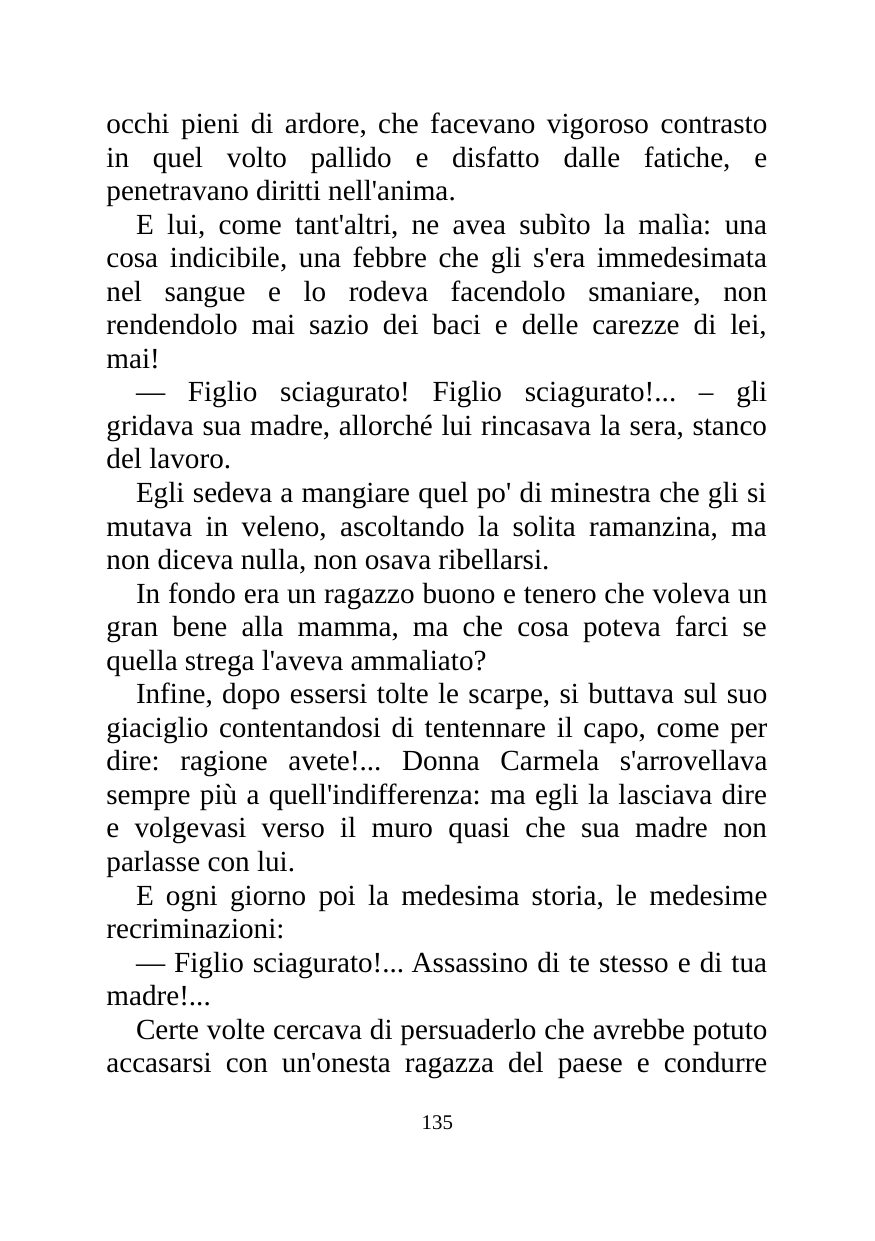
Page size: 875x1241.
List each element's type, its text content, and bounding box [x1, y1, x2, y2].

text occhi pieni di ardore, che facevano vigoroso contrasto in quel volto pallido e disfatto dalle fatiche, e penetravano diritti nell'anima. [106, 106, 768, 207]
text Infine, dopo essersi tolte le scarpe, si buttava sul suo giaciglio contentandosi di tentennare il capo, come per dire: ragione avete!... Donna Carmela s'arrovellava sempre più a quell'indifferenza: ma egli la lasciava dire e volgevasi verso il muro quasi che sua madre non parlasse con lui. [106, 676, 768, 878]
text Egli sedeva a mangiare quel po' di minestra che gli si mutava in veleno, ascoltando la solita ramanzina, ma non diceva nulla, non osava ribellarsi. [106, 475, 768, 576]
text Certe volte cercava di persuaderlo che avrebbe potuto accasarsi con un'onesta ragazza del paese e condurre [106, 1012, 768, 1079]
text — Figlio sciagurato!... Assassino di te stesso e di tua madre!... [106, 945, 768, 1012]
text E lui, come tant'altri, ne avea subìto la malìa: una cosa indicibile, una febbre che gli s'era immedesimata nel sangue e lo rodeva facendolo smaniare, non rendendolo mai sazio dei baci e delle carezze di lei, mai! [106, 207, 768, 374]
text — Figlio sciagurato! Figlio sciagurato!... – gli gridava sua madre, allorché lui rincasava la sera, stanco del lavoro. [106, 374, 768, 475]
text E ogni giorno poi la medesima storia, le medesime recriminazioni: [106, 878, 768, 945]
text In fondo era un ragazzo buono e tenero che voleva un gran bene alla mamma, ma che cosa poteva farci se quella strega l'aveva ammaliato? [106, 576, 768, 676]
